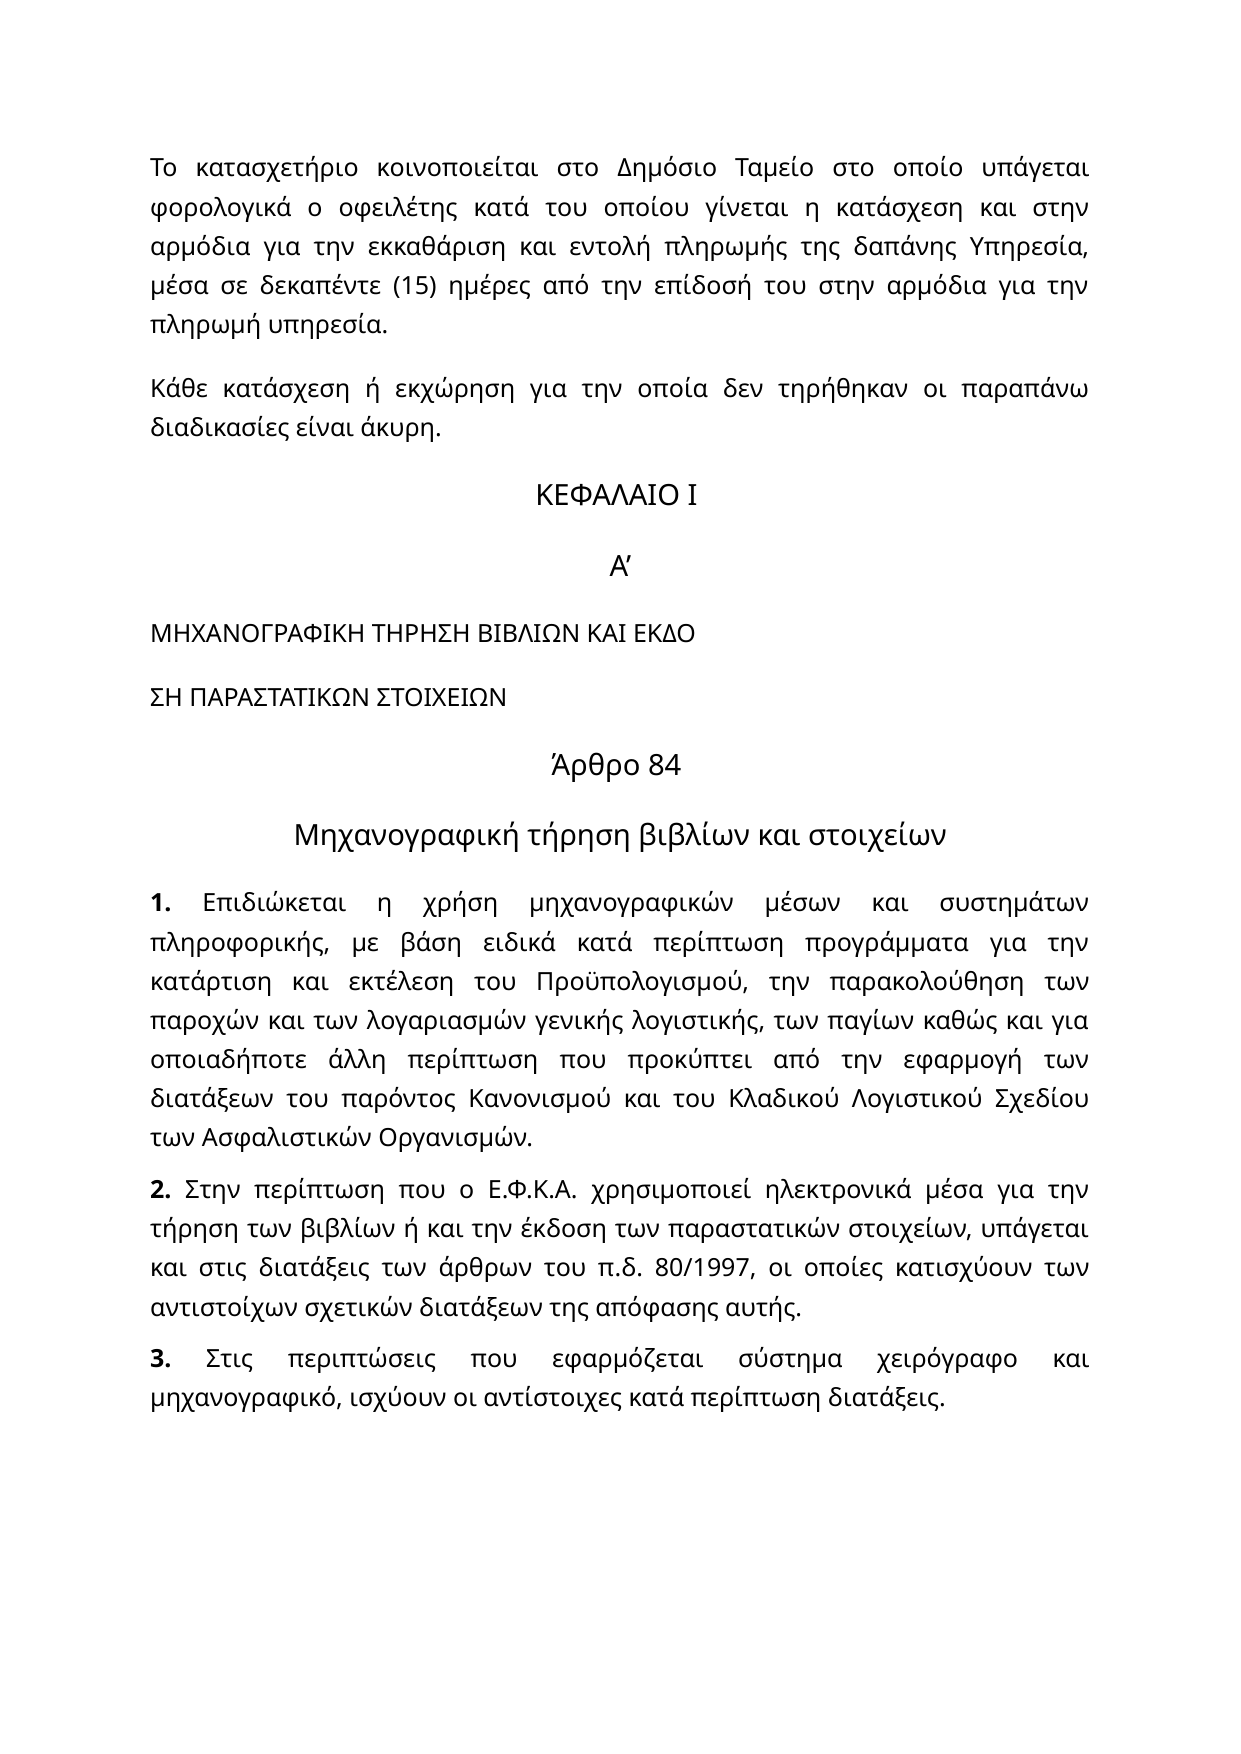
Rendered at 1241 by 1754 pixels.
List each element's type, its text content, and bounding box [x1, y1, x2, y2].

text Κάθε κατάσχεση ή εκχώρηση για την οποία δεν τηρήθηκαν οι παραπάνω διαδικασίες είναι άκυρη. [150, 371, 1090, 444]
subtitle ΚΕΦΑΛΑΙΟ Ι [150, 474, 1090, 514]
text 3. Στις περιπτώσεις που εφαρμόζεται σύστημα χειρόγραφο και μηχανογραφικό, ισχύουν οι αντίστοιχες κατά περίπτωση διατάξεις. [150, 1341, 1090, 1414]
text ΜΗΧΑΝΟΓΡΑΦΙΚΗ ΤΗΡΗΣΗ ΒΙΒΛΙΩΝ ΚΑΙ ΕΚΔΟ [150, 615, 1090, 649]
text 1. Επιδιώκεται η χρήση μηχανογραφικών μέσων και συστημάτων πληροφορικής, με βάση ειδικά κατά περίπτωση προγράμματα για την κατάρτιση και εκτέλεση του Προϋπολογισμού, την παρακολούθηση των παροχών και των λογαριασμών γενικής λογιστικής, των παγίων καθώς και για οποιαδήποτε άλλη περίπτωση που προκύπτει από την εφαρμογή των διατάξεων του παρόντος Κανονισμού και του Κλαδικού Λογιστικού Σχεδίου των Ασφαλιστικών Οργανισμών. [150, 885, 1090, 1154]
subtitle Α’ [150, 545, 1090, 584]
subtitle Μηχανογραφική τήρηση βιβλίων και στοιχείων [150, 814, 1090, 854]
text 2. Στην περίπτωση που ο Ε.Φ.Κ.Α. χρησιμοποιεί ηλεκτρονικά μέσα για την τήρηση των βιβλίων ή και την έκδοση των παραστατικών στοιχείων, υπάγεται και στις διατάξεις των άρθρων του π.δ. 80/1997, οι οποίες κατισχύουν των αντιστοίχων σχετικών διατάξεων της απόφασης αυτής. [150, 1172, 1090, 1323]
text ΣΗ ΠΑΡΑΣΤΑΤΙΚΩΝ ΣΤΟΙΧΕΙΩΝ [150, 679, 1090, 714]
text Το κατασχετήριο κοινοποιείται στο Δημόσιο Ταμείο στο οποίο υπάγεται φορολογικά ο οφειλέτης κατά του οποίου γίνεται η κατάσχεση και στην αρμόδια για την εκκαθάριση και εντολή πληρωμής της δαπάνης Υπηρεσία, μέσα σε δεκαπέντε (15) ημέρες από την επίδοσή του στην αρμόδια για την πληρωμή υπηρεσία. [150, 150, 1090, 341]
subtitle Άρθρο 84 [150, 744, 1090, 783]
